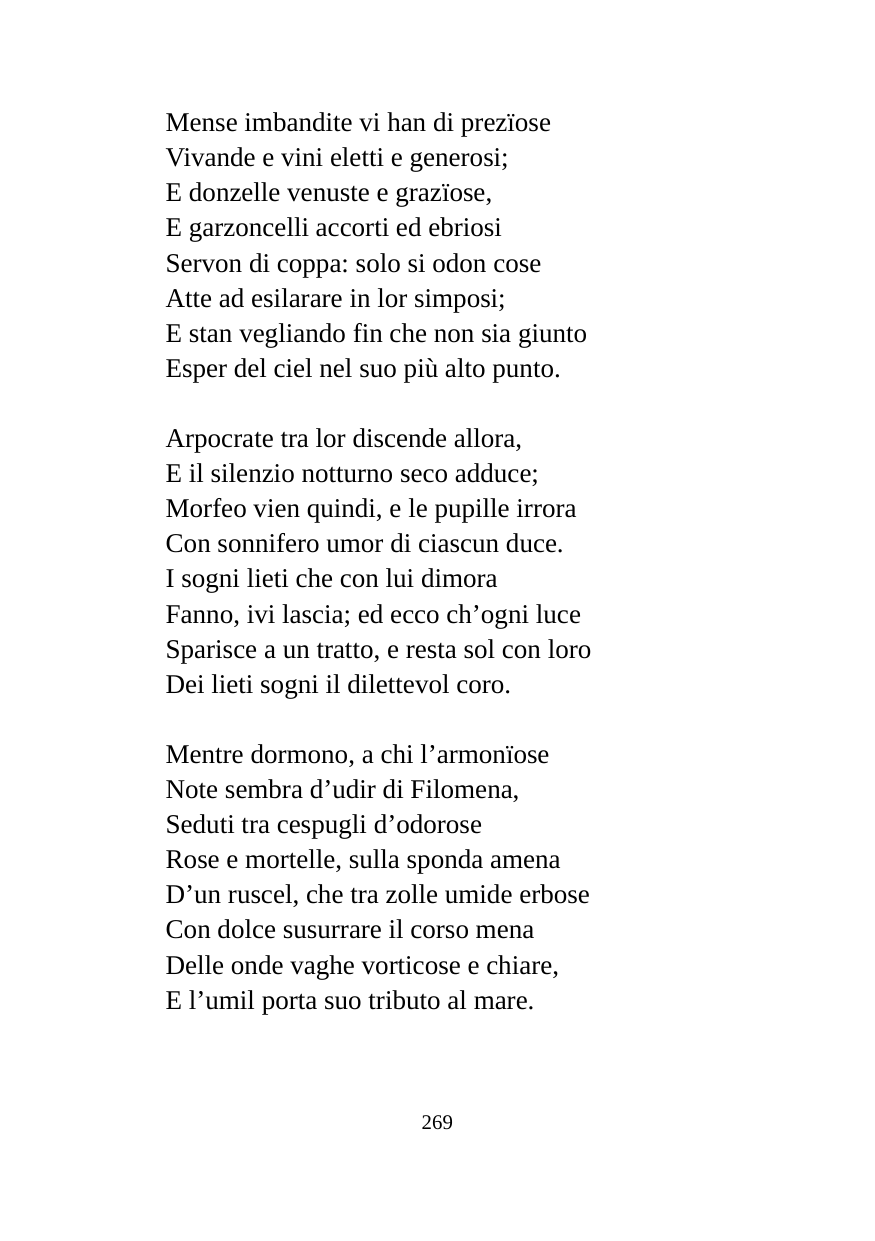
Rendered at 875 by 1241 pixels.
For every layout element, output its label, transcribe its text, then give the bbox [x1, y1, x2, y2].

text E il silenzio notturno seco adduce; [165, 457, 768, 488]
text Mentre dormono, a chi l’armonïose [165, 738, 768, 769]
text Fanno, ivi lascia; ed ecco ch’ogni luce [165, 598, 768, 629]
text Rose e mortelle, sulla sponda amena [165, 843, 768, 874]
text D’un ruscel, che tra zolle umide erbose [165, 878, 768, 910]
text Seduti tra cespugli d’odorose [165, 808, 768, 839]
text Vivande e vini eletti e generosi; [165, 141, 768, 172]
text Con dolce susurrare il corso mena [165, 914, 768, 945]
text Note sembra d’udir di Filomena, [165, 773, 768, 804]
text Arpocrate tra lor discende allora, [165, 422, 768, 453]
text E stan vegliando fin che non sia giunto [165, 317, 768, 348]
text Esper del ciel nel suo più alto punto. [165, 352, 768, 383]
text E l’umil porta suo tributo al mare. [165, 984, 768, 1015]
text Delle onde vaghe vorticose e chiare, [165, 949, 768, 980]
text Atte ad esilarare in lor simposi; [165, 282, 768, 313]
text E donzelle venuste e grazïose, [165, 176, 768, 208]
text Con sonnifero umor di ciascun duce. [165, 527, 768, 559]
text Dei lieti sogni il dilettevol coro. [165, 668, 768, 699]
text Morfeo vien quindi, e le pupille irrora [165, 492, 768, 523]
text Mense imbandite vi han di prezïose [165, 106, 768, 137]
text E garzoncelli accorti ed ebriosi [165, 212, 768, 243]
text Servon di coppa: solo si odon cose [165, 247, 768, 278]
text I sogni lieti che con lui dimora [165, 563, 768, 594]
text Sparisce a un tratto, e resta sol con loro [165, 633, 768, 664]
